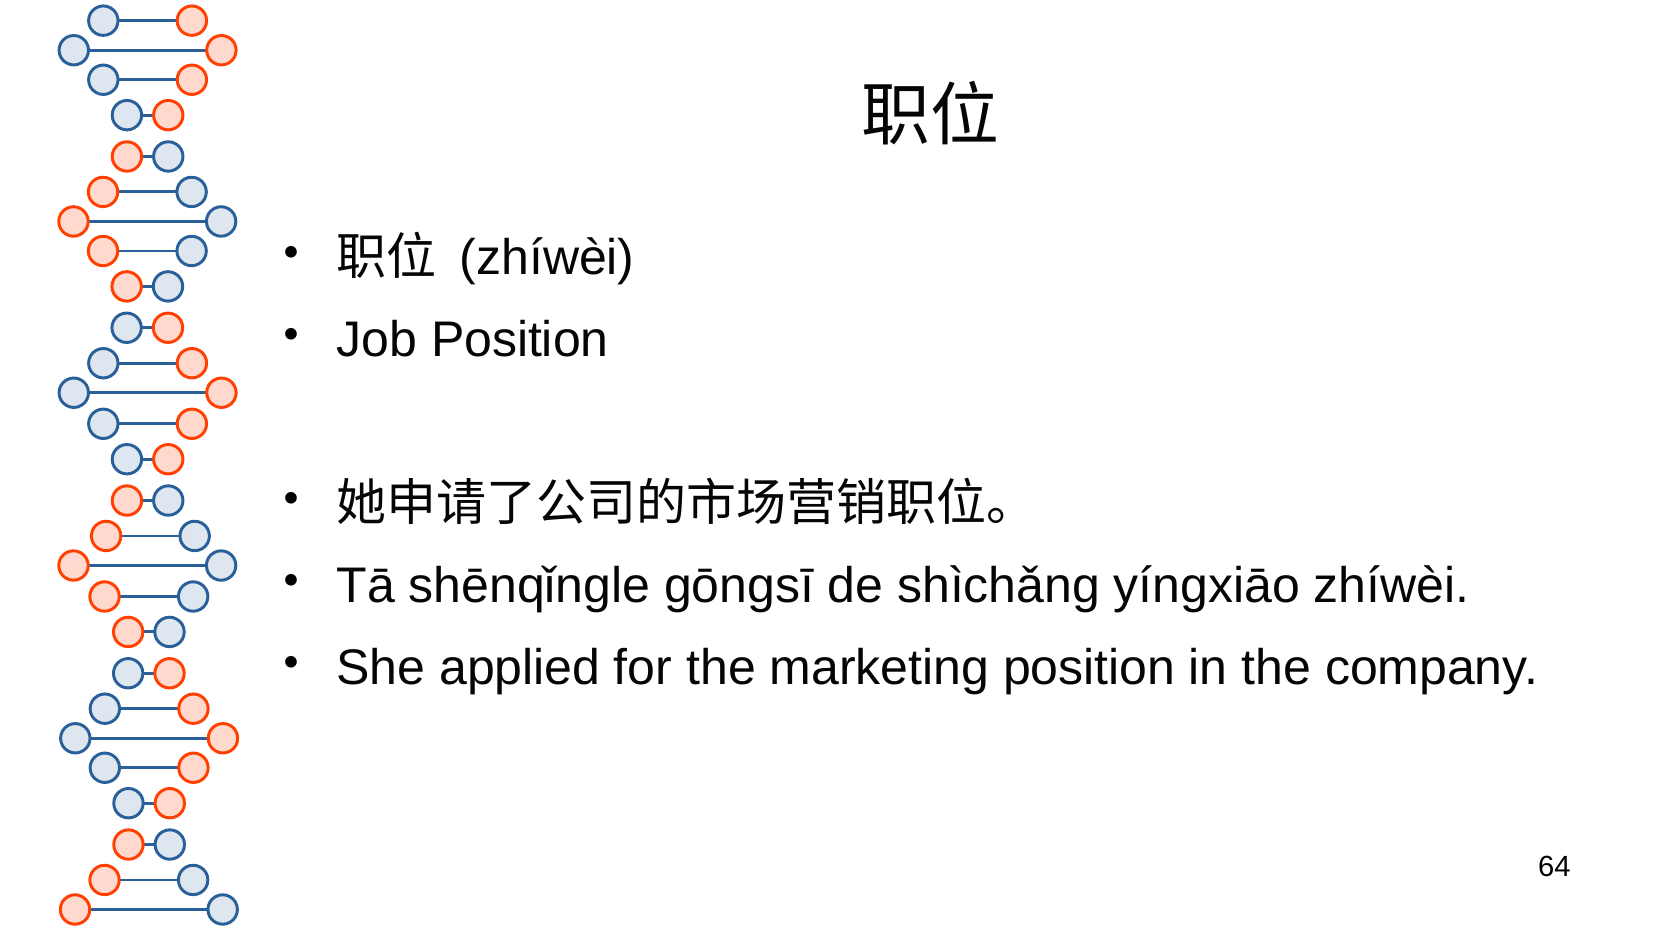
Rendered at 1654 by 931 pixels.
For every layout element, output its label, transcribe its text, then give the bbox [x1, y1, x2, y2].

title 职位 [265, 35, 1595, 189]
list 职位 (zhíwèi) Job Position 她申请了公司的市场营销职位。 Tā shēnqǐngle gōngsī de shìchǎng yíngxiāo zhíwèi. She applied for the marketing position in the company. [265, 224, 1595, 764]
